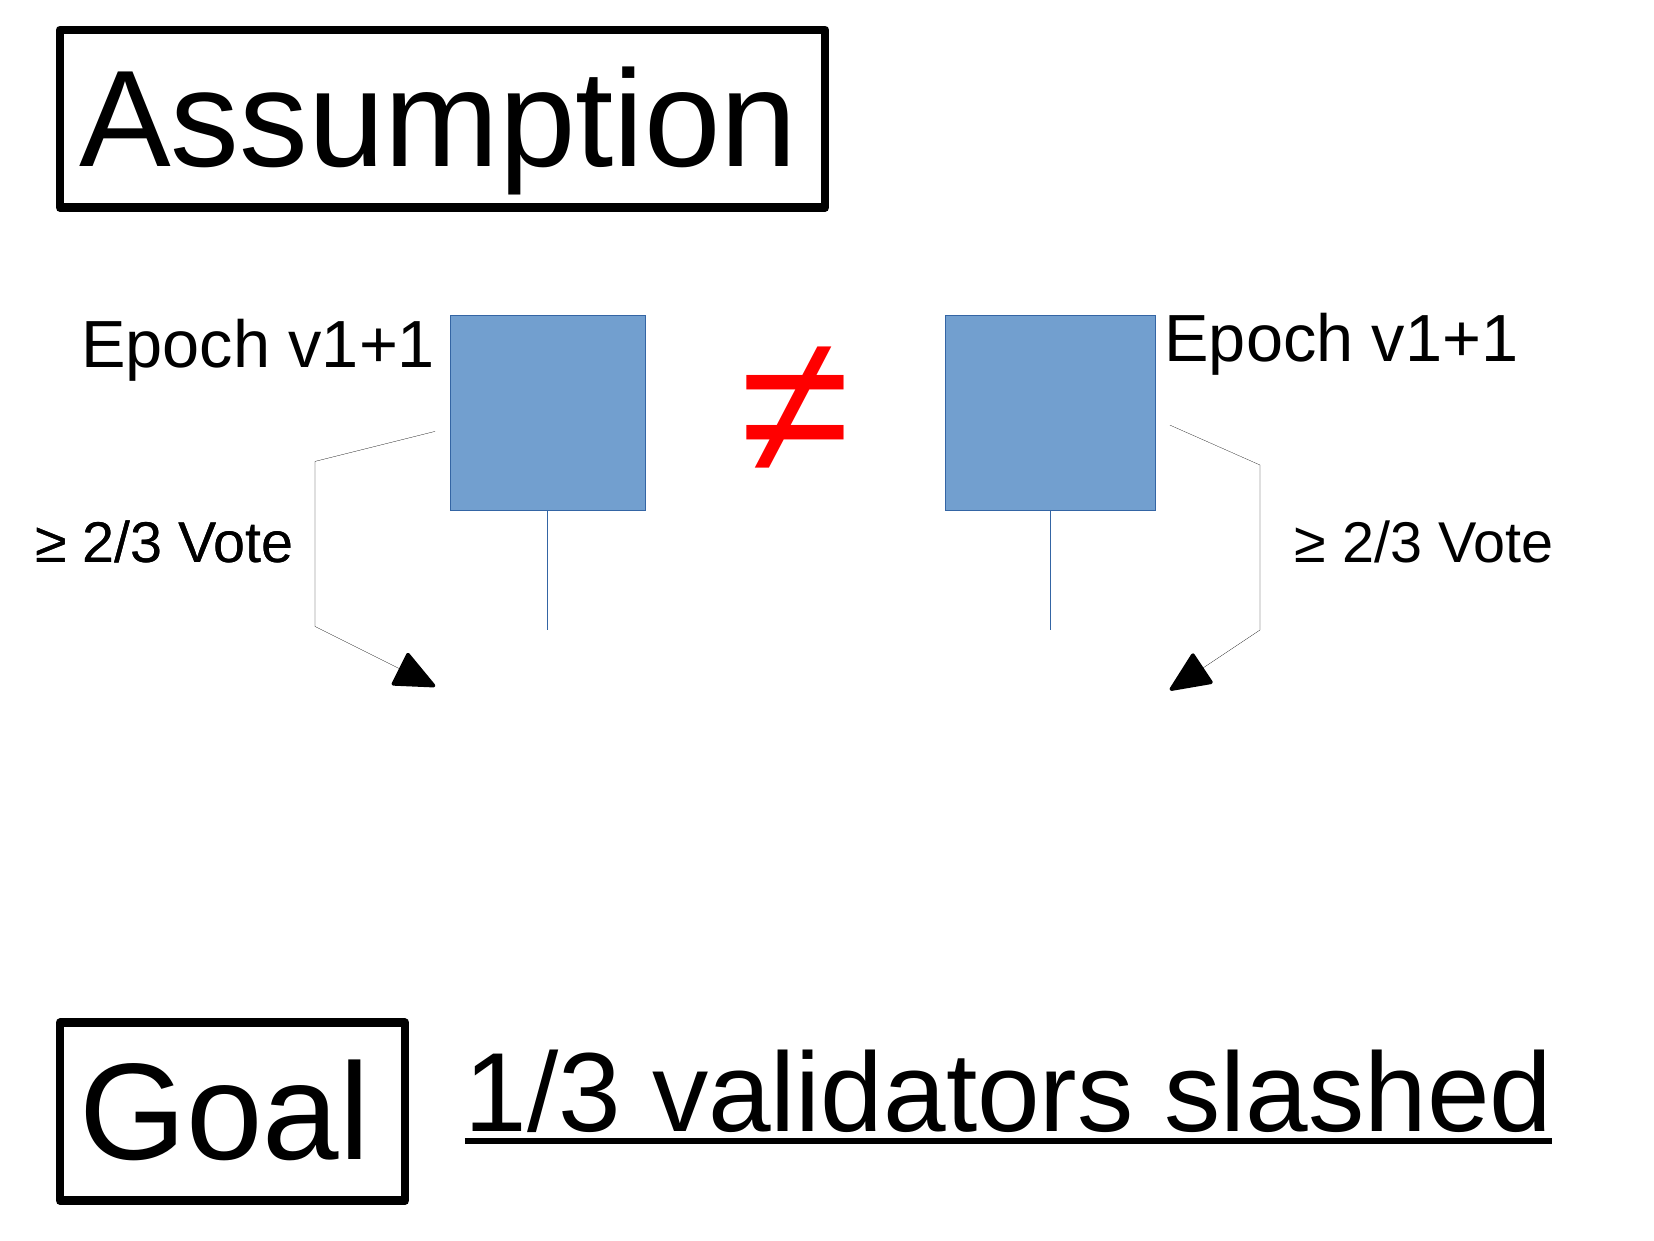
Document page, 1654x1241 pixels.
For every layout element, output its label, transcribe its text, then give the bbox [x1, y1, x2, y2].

text_box Epoch v1+1 [30, 300, 451, 432]
text_box Epoch v1+1 [1149, 293, 1570, 426]
text_box ≥ 2/3 Vote [0, 510, 316, 601]
text_box Assumption [60, 30, 826, 208]
text_box [450, 315, 646, 511]
text_box Goal [60, 1022, 406, 1201]
text_box [945, 315, 1156, 511]
text_box ≠ [690, 285, 901, 556]
text_box ≥ 2/3 Vote [1230, 510, 1575, 601]
text_box 1/3 validators slashed [450, 1022, 1576, 1201]
